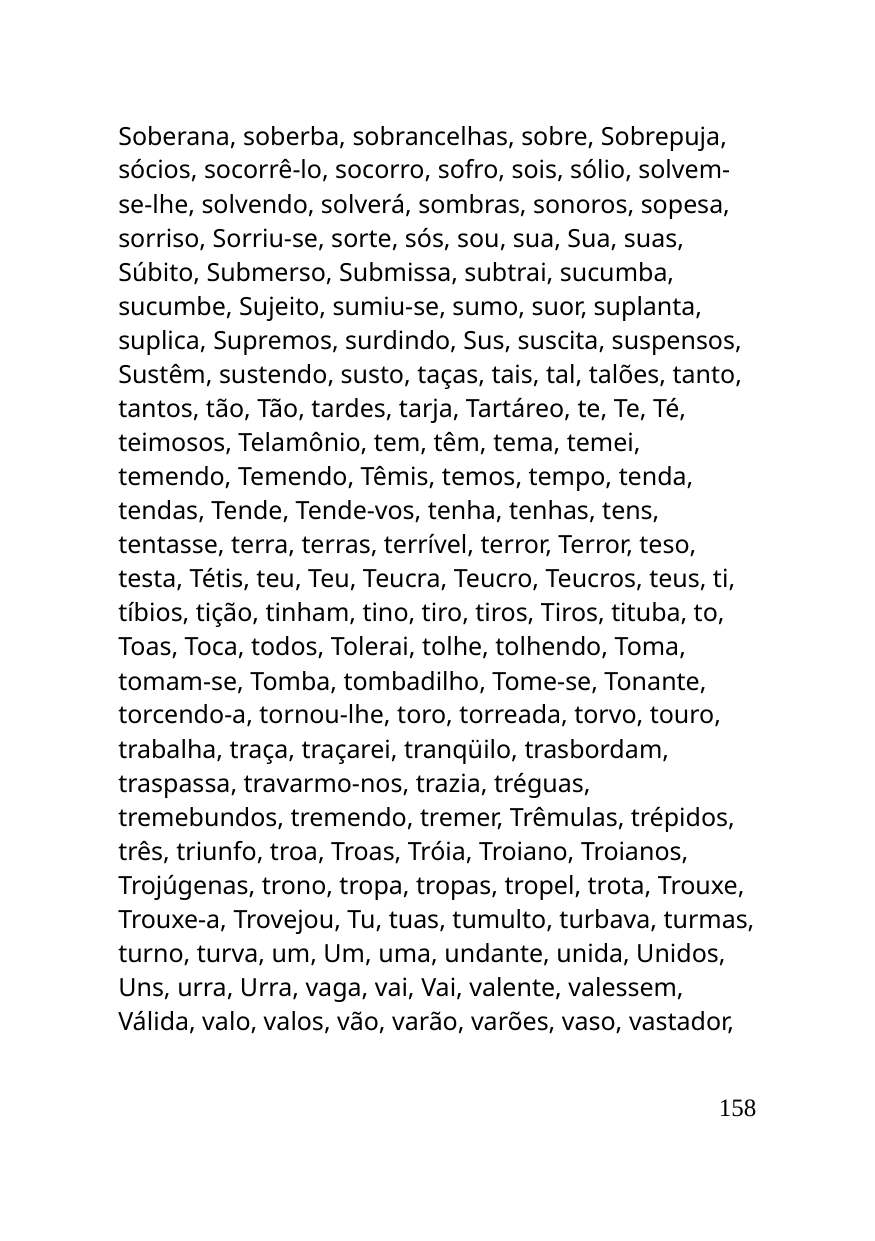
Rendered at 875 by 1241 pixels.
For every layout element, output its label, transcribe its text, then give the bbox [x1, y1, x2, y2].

text Soberana, soberba, sobrancelhas, sobre, Sobrepuja, sócios, socorrê-lo, socorro, sofro, sois, sólio, solvem-se-lhe, solvendo, solverá, sombras, sonoros, sopesa, sorriso, Sorriu-se, sorte, sós, sou, sua, Sua, suas, Súbito, Submerso, Submissa, subtrai, sucumba, sucumbe, Sujeito, sumiu-se, sumo, suor, suplanta, suplica, Supremos, surdindo, Sus, suscita, suspensos, Sustêm, sustendo, susto, taças, tais, tal, talões, tanto, tantos, tão, Tão, tardes, tarja, Tartáreo, te, Te, Té, teimosos, Telamônio, tem, têm, tema, temei, temendo, Temendo, Têmis, temos, tempo, tenda, tendas, Tende, Tende-vos, tenha, tenhas, tens, tentasse, terra, terras, terrível, terror, Terror, teso, testa, Tétis, teu, Teu, Teucra, Teucro, Teucros, teus, ti, tíbios, tição, tinham, tino, tiro, tiros, Tiros, tituba, to, Toas, Toca, todos, Tolerai, tolhe, tolhendo, Toma, tomam-se, Tomba, tombadilho, Tome-se, Tonante, torcendo-a, tornou-lhe, toro, torreada, torvo, touro, trabalha, traça, traçarei, tranqüilo, trasbordam, traspassa, travarmo-nos, trazia, tréguas, tremebundos, tremendo, tremer, Trêmulas, trépidos, três, triunfo, troa, Troas, Tróia, Troiano, Troianos, Trojúgenas, trono, tropa, tropas, tropel, trota, Trouxe, Trouxe-a, Trovejou, Tu, tuas, tumulto, turbava, turmas, turno, turva, um, Um, uma, undante, unida, Unidos, Uns, urra, Urra, vaga, vai, Vai, valente, valessem, Válida, valo, valos, vão, varão, varões, vaso, vastador, [118, 118, 756, 1038]
